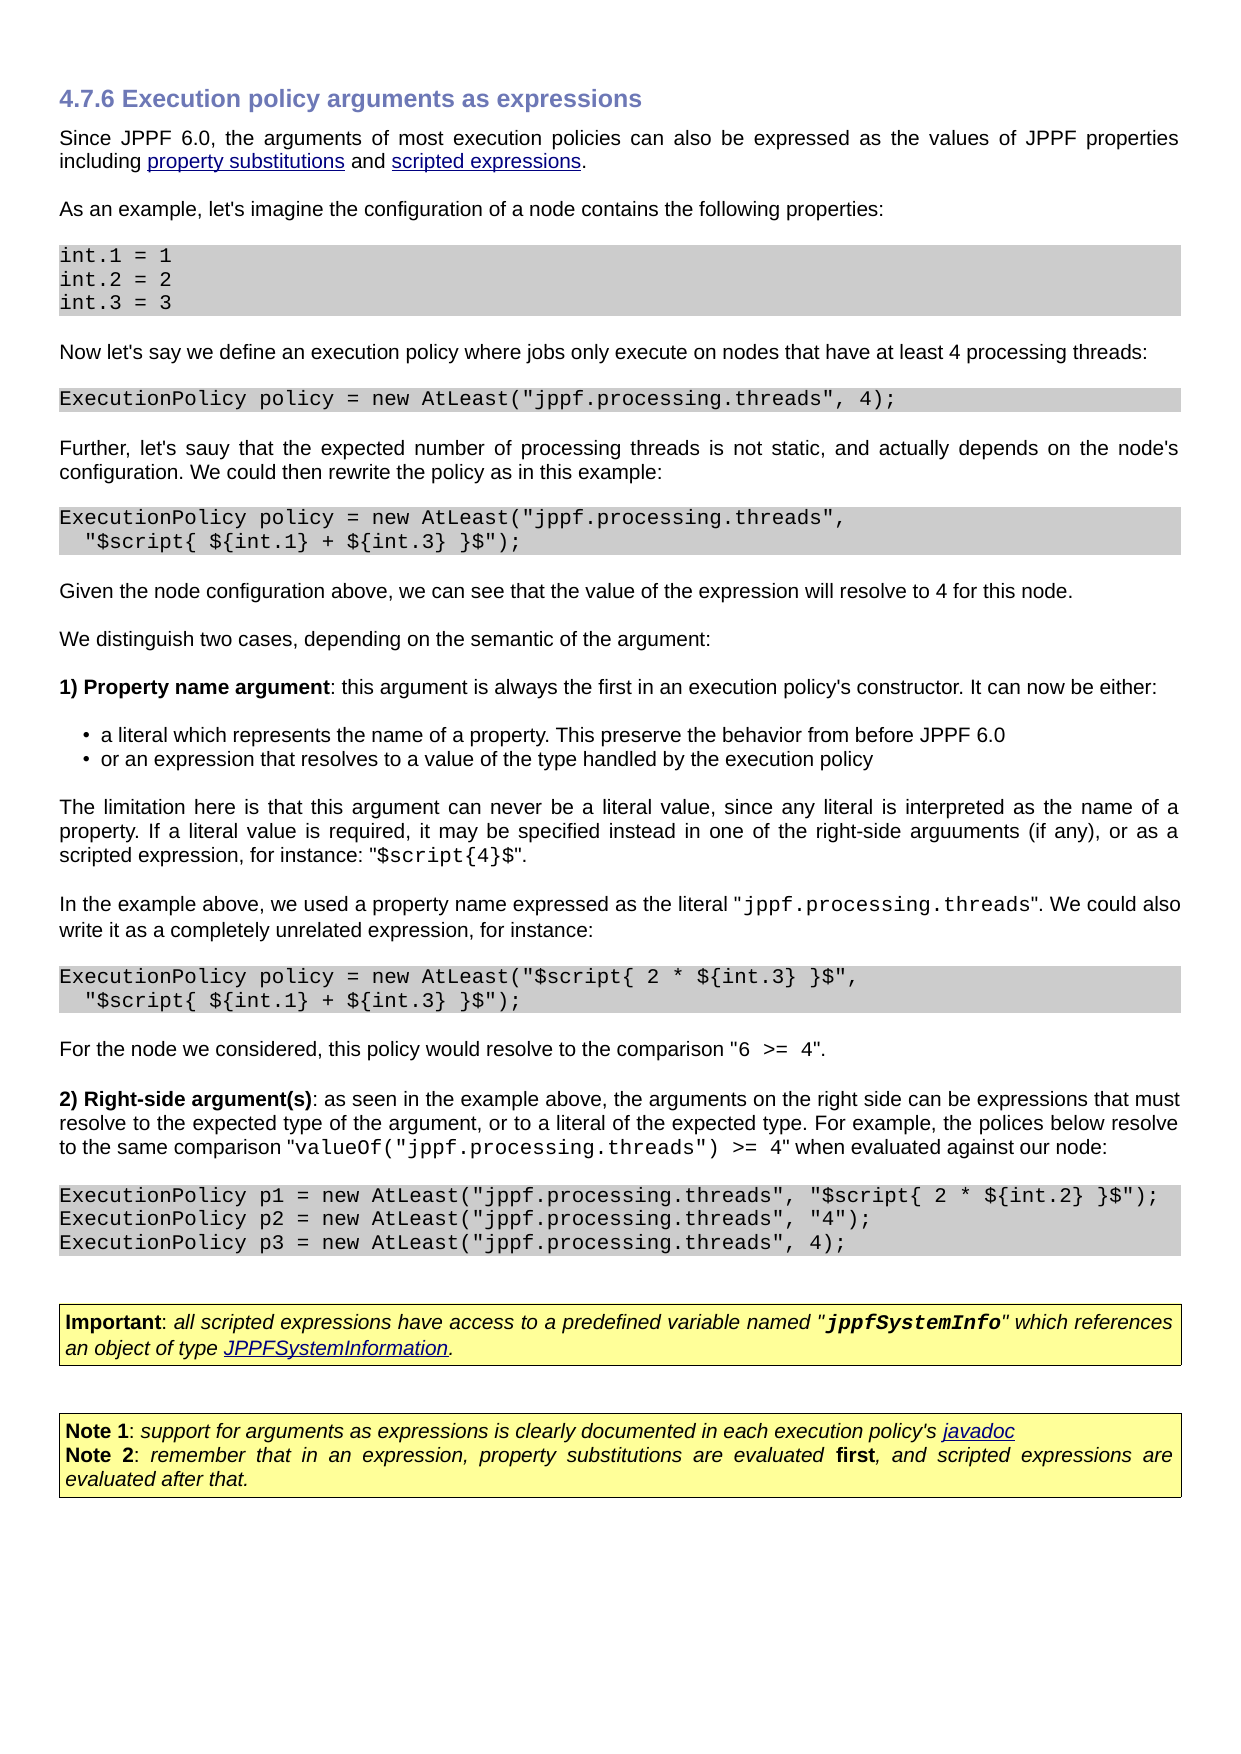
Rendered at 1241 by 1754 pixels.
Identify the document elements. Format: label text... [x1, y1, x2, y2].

text Given the node configuration above, we can see that the value of the expression will resolve to 4 for this node. [59, 579, 1181, 603]
text 2) Right-side argument(s): as seen in the example above, the arguments on the right side can be expressions that must resolve to the expected type of the argument, or to a literal of the expected type. For example, the polices below resolve to the same comparison "valueOf("jppf.processing.threads") >= 4" when evaluated against our node: [59, 1087, 1181, 1161]
text Important: all scripted expressions have access to a predefined variable named "jppfSystemInfo" which references an object of type JPPFSystemInformation. [60, 1305, 1181, 1365]
text As an example, let's imagine the configuration of a node contains the following properties: [59, 197, 1181, 221]
text ExecutionPolicy policy = new AtLeast("jppf.processing.threads", 4); [59, 388, 1181, 412]
list or an expression that resolves to a value of the type handled by the execution policy [83, 746, 1181, 771]
text In the example above, we used a property name expressed as the literal "jppf.processing.threads". We could also write it as a completely unrelated expression, for instance: [59, 892, 1181, 942]
text Now let's say we define an execution policy where jobs only execute on nodes that have at least 4 processing threads: [59, 340, 1181, 364]
text int.2 = 2 [59, 269, 1181, 292]
text "$script{ ${int.1} + ${int.3} }$"); [59, 531, 1181, 555]
text "$script{ ${int.1} + ${int.3} }$"); [59, 989, 1181, 1013]
text Since JPPF 6.0, the arguments of most execution policies can also be expressed as the values of JPPF properties including property substitutions and scripted expressions. [59, 125, 1181, 173]
text 1) Property name argument: this argument is always the first in an execution policy's constructor. It can now be either: [59, 674, 1181, 698]
text The limitation here is that this argument can never be a literal value, since any literal is interpreted as the name of a property. If a literal value is required, it may be specified instead in one of the right-side arguuments (if any), or as a scripted expression, for instance: "$script{4}$". [59, 794, 1181, 868]
text Further, let's sauy that the expected number of processing threads is not static, and actually depends on the node's configuration. We could then rewrite the policy as in this example: [59, 436, 1181, 483]
text int.3 = 3 [59, 292, 1181, 316]
text We distinguish two cases, depending on the semantic of the argument: [59, 627, 1181, 651]
text int.1 = 1 [59, 245, 1181, 269]
text ExecutionPolicy p2 = new AtLeast("jppf.processing.threads", "4"); [59, 1208, 1181, 1232]
text ExecutionPolicy policy = new AtLeast("$script{ 2 * ${int.3} }$", [59, 966, 1181, 989]
list a literal which represents the name of a property. This preserve the behavior from before JPPF 6.0 [83, 722, 1181, 746]
text ExecutionPolicy p1 = new AtLeast("jppf.processing.threads", "$script{ 2 * ${int.2} }$"); [59, 1185, 1181, 1208]
text ExecutionPolicy policy = new AtLeast("jppf.processing.threads", [59, 507, 1181, 531]
text For the node we considered, this policy would resolve to the comparison "6 >= 4". [59, 1037, 1181, 1063]
subtitle Execution policy arguments as expressions [59, 84, 1181, 113]
text Note 2: remember that in an expression, property substitutions are evaluated first, and scripted expressions are evaluated after that. [60, 1437, 1181, 1497]
text ExecutionPolicy p3 = new AtLeast("jppf.processing.threads", 4); [59, 1232, 1181, 1256]
text Note 1: support for arguments as expressions is clearly documented in each execution policy's javadoc [60, 1414, 1181, 1437]
